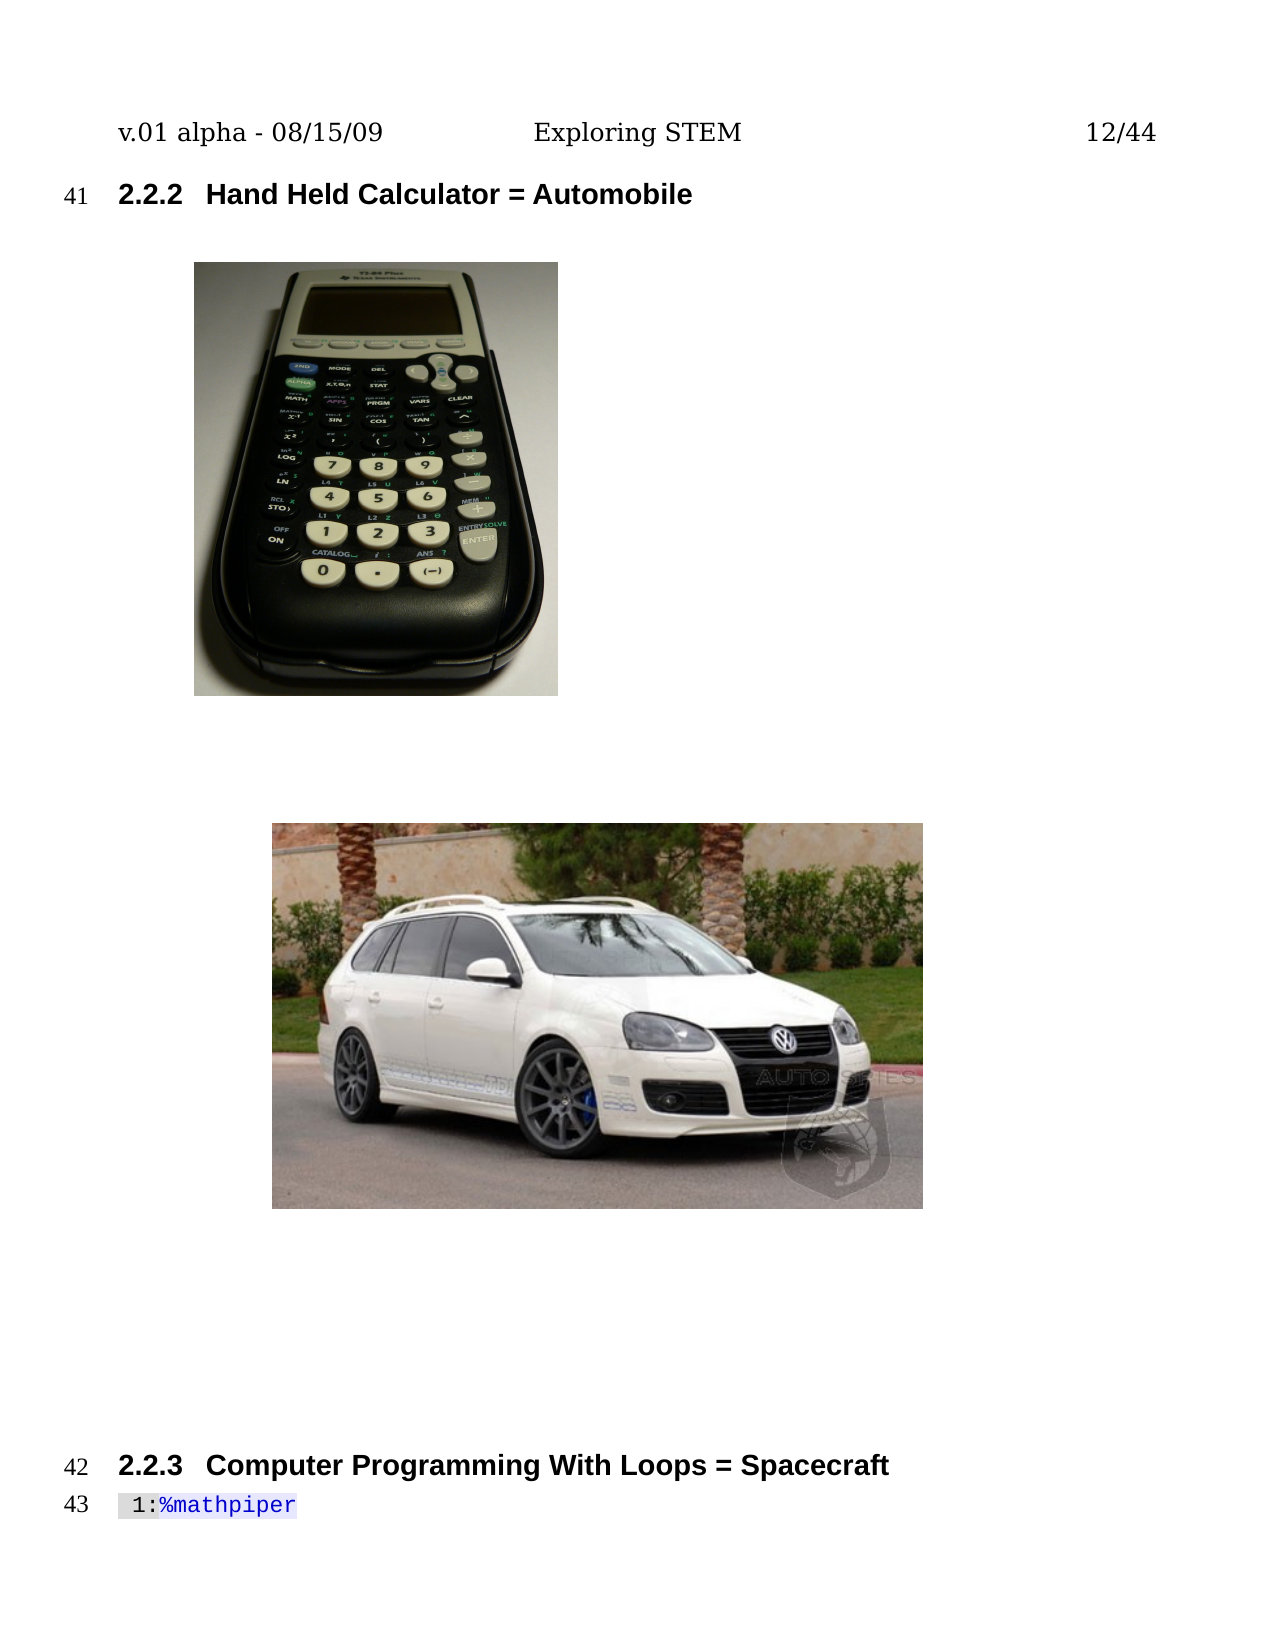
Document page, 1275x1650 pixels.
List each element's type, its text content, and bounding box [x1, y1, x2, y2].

picture [194, 262, 558, 696]
subtitle Computer Programming With Loops = Spacecraft [118, 1448, 1157, 1481]
subtitle Hand Held Calculator = Automobile [118, 177, 1157, 210]
text 1:%mathpiper [118, 1493, 1157, 1519]
picture [272, 823, 923, 1209]
